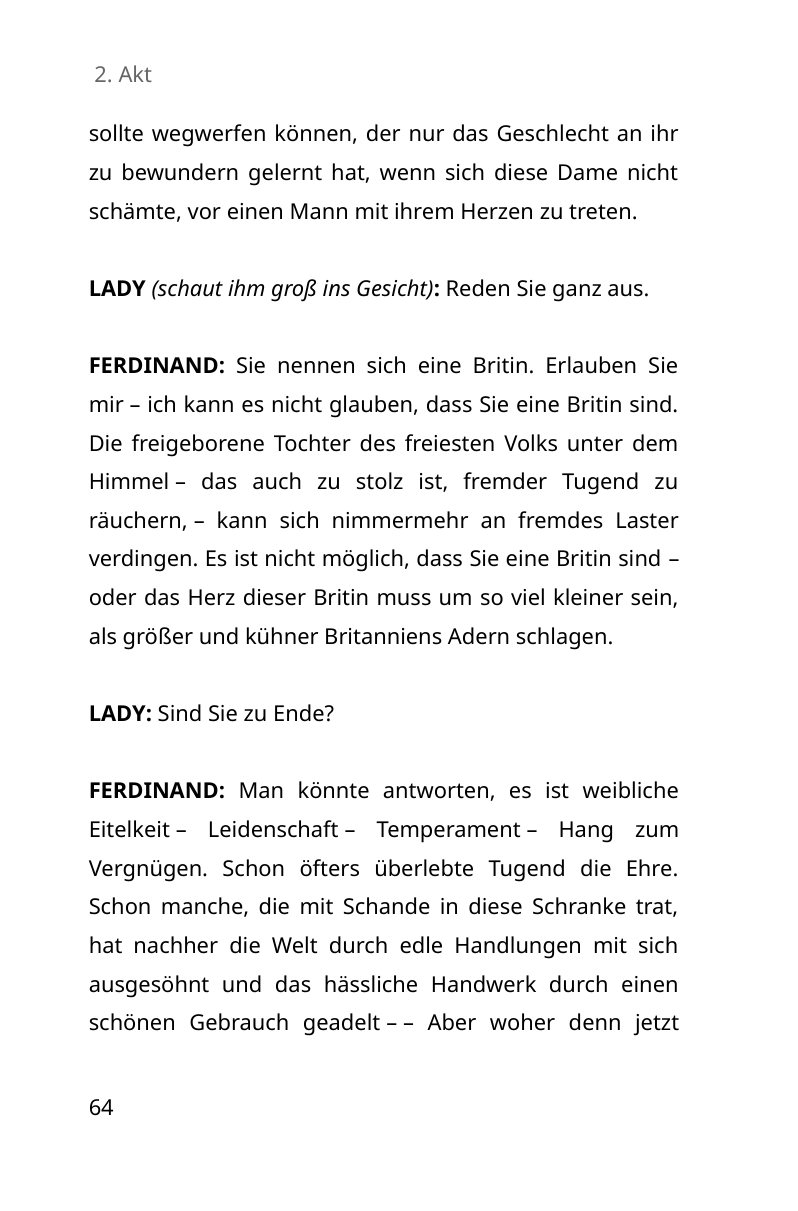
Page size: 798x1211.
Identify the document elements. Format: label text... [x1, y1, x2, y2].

text sollte wegwerfen können, der nur das Geschlecht an ihr zu bewundern gelernt hat, wenn sich diese Dame nicht schämte, vor einen Mann mit ihrem Herzen zu treten. [88, 118, 679, 225]
text LADY (schaut ihm groß ins Gesicht): Reden Sie ganz aus. [88, 246, 679, 303]
text LADY: Sind Sie zu Ende? [88, 671, 679, 728]
text FERDINAND: Sie nennen sich eine Britin. Erlauben Sie mir – ich kann es nicht glauben, dass Sie eine Britin sind. Die freigeborene Tochter des freiesten Volks unter dem Himmel – das auch zu stolz ist, fremder Tugend zu räuchern, – kann sich nimmermehr an fremdes Laster verdingen. Es ist nicht möglich, dass Sie eine Britin sind – oder das Herz dieser Britin muss um so viel kleiner sein, als größer und kühner Britanniens Adern schlagen. [88, 323, 679, 651]
text FERDINAND: Man könnte antworten, es ist weibliche Eitelkeit – Leidenschaft – Temperament – Hang zum Vergnügen. Schon öfters überlebte Tugend die Ehre. Schon manche, die mit Schande in diese Schranke trat, hat nachher die Welt durch edle Handlungen mit sich ausgesöhnt und das hässliche Handwerk durch einen schönen Gebrauch geadelt – – Aber woher denn jetzt [88, 748, 679, 1037]
